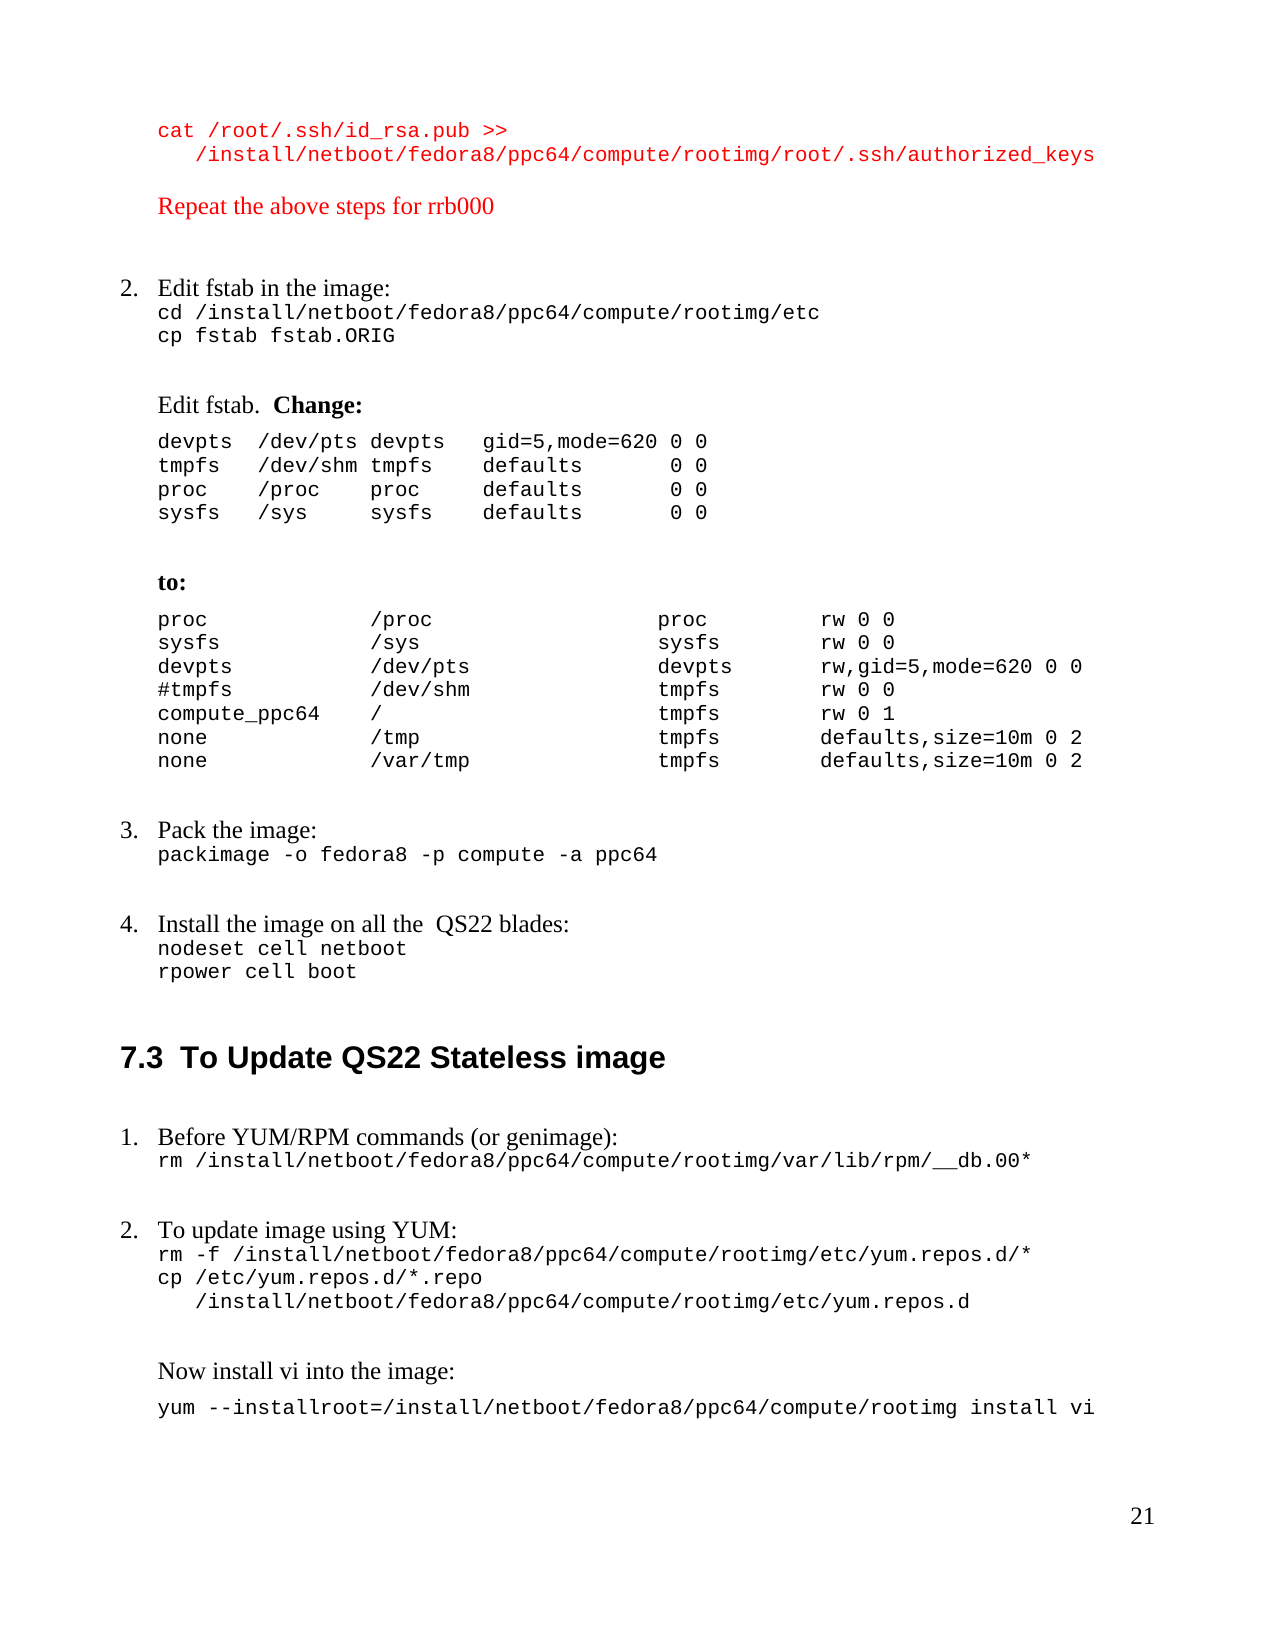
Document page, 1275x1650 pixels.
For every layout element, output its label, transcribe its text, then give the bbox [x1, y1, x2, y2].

text #tmpfs /dev/shm tmpfs rw 0 0 [157, 679, 1155, 703]
text devpts /dev/pts devpts rw,gid=5,mode=620 0 0 [157, 656, 1155, 679]
text none /var/tmp tmpfs defaults,size=10m 0 2 [157, 750, 1155, 774]
text proc /proc proc rw 0 0 [157, 608, 1155, 632]
text sysfs /sys sysfs rw 0 0 [157, 632, 1155, 656]
text cat /root/.ssh/id_rsa.pub >> /install/netboot/fedora8/ppc64/compute/rootimg/root/.ssh/authorized_keys [157, 120, 1155, 167]
text rm /install/netboot/fedora8/ppc64/compute/rootimg/var/lib/rpm/__db.00* [157, 1150, 1155, 1174]
text rm -f /install/netboot/fedora8/ppc64/compute/rootimg/etc/yum.repos.d/* [157, 1243, 1155, 1267]
text cp /etc/yum.repos.d/*.repo /install/netboot/fedora8/ppc64/compute/rootimg/etc/yum.repos.d [157, 1267, 1155, 1314]
text cd /install/netboot/fedora8/ppc64/compute/rootimg/etc [157, 302, 1155, 325]
list Install the image on all the QS22 blades: [120, 909, 1155, 938]
text sysfs /sys sysfs defaults 0 0 [157, 502, 1155, 526]
text packimage -o fedora8 -p compute -a ppc64 [157, 844, 1155, 868]
text yum --installroot=/install/netboot/fedora8/ppc64/compute/rootimg install vi [157, 1397, 1155, 1421]
text Repeat the above steps for rrb000 [157, 191, 1155, 220]
text Now install vi into the image: [157, 1356, 1155, 1384]
list To update image using YUM: [120, 1215, 1155, 1243]
text nodeset cell netboot [157, 938, 1155, 961]
text tmpfs /dev/shm tmpfs defaults 0 0 [157, 455, 1155, 479]
text devpts /dev/pts devpts gid=5,mode=620 0 0 [157, 431, 1155, 455]
text compute_ppc64 / tmpfs rw 0 1 [157, 703, 1155, 727]
text rpower cell boot [157, 961, 1155, 985]
text proc /proc proc defaults 0 0 [157, 479, 1155, 502]
text Edit fstab. Change: [157, 390, 1155, 419]
text none /tmp tmpfs defaults,size=10m 0 2 [157, 727, 1155, 750]
list Before YUM/RPM commands (or genimage): [120, 1122, 1155, 1150]
list Edit fstab in the image: [120, 273, 1155, 302]
text cp fstab fstab.ORIG [157, 325, 1155, 349]
text to: [157, 567, 1155, 596]
subtitle To Update QS22 Stateless image [120, 1039, 1155, 1075]
list Pack the image: [120, 815, 1155, 844]
